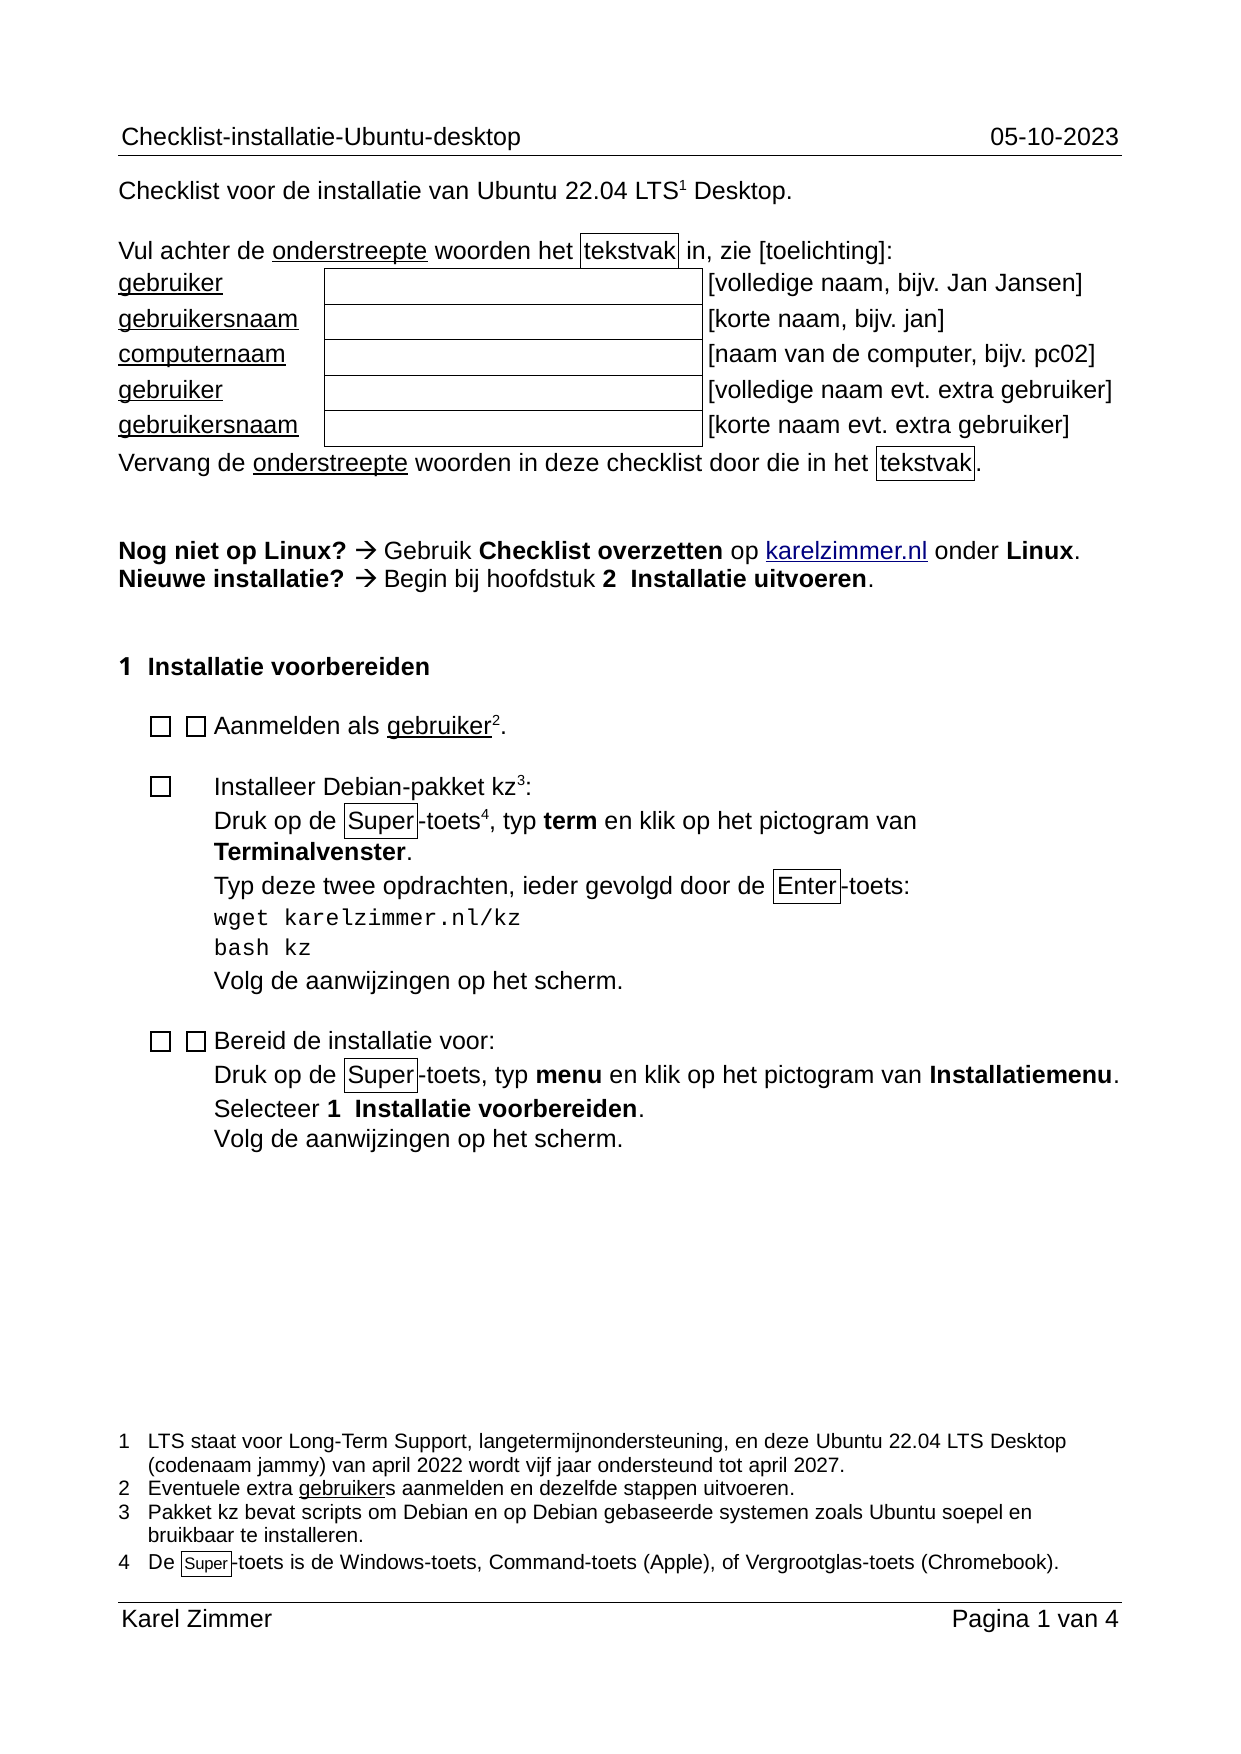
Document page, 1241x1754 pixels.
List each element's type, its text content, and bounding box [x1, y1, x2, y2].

table_header Aanmelden als gebruiker. [213, 711, 1122, 741]
table_cell [213, 996, 1122, 1026]
table_cell Selecteer 1 Installatie voorbereiden. [213, 1094, 1122, 1124]
text [korte naam evt. extra gebruiker] [703, 410, 1122, 446]
text GEBRUIKERSNaaM [118, 410, 324, 446]
table_cell [213, 741, 1122, 772]
text [korte naam, bijv. jan] [703, 304, 1122, 339]
text Vul achter de ONDERSTREEPTE woorden het [118, 233, 580, 268]
table_cell [118, 996, 142, 1026]
table_cell [142, 1056, 177, 1094]
text GEBRUIKER [118, 268, 324, 304]
table_cell [118, 741, 142, 772]
table_cell [118, 935, 142, 965]
text [naam van de computer, bijv. pc02] [703, 339, 1122, 375]
table_cell wget karelzimmer.nl/kz [213, 905, 1122, 935]
table_cell [142, 741, 177, 772]
text in, zie [toelichting]: [679, 233, 1122, 268]
table_cell [177, 1026, 213, 1056]
table_cell [177, 996, 213, 1026]
table_cell [142, 905, 177, 935]
table_cell [118, 1094, 142, 1124]
text [volledige naam evt. extra gebruiker] [703, 375, 1122, 410]
table_cell [177, 741, 213, 772]
table_cell [177, 935, 213, 965]
table_cell [177, 1094, 213, 1124]
table_cell [118, 965, 142, 996]
table_cell [177, 868, 213, 905]
table_cell Bereid de installatie voor: [213, 1026, 1122, 1056]
text gebruikersnaam [118, 304, 324, 339]
text tekstvak [581, 234, 678, 268]
text COMPUTERNAAM [118, 339, 324, 375]
table_cell Volg de aanwijzingen op het scherm. [213, 1124, 1122, 1154]
table_cell [142, 802, 177, 867]
table_cell [118, 905, 142, 935]
text Checklist voor de installatie van Ubuntu 22.04 LTS Desktop. [118, 177, 1122, 205]
table_cell [177, 905, 213, 935]
text Vervang de ONDERSTREEPTE woorden in deze checklist door die in het [118, 446, 876, 481]
text [volledige naam, bijv. Jan Jansen] [703, 268, 1122, 304]
text Nog niet op Linux?  Gebruik Checklist overzetten op karelzimmer.nl onder Linux. [118, 537, 1122, 565]
table_cell [177, 1056, 213, 1094]
table_cell Volg de aanwijzingen op het scherm. [213, 965, 1122, 996]
table_cell [142, 772, 177, 802]
table_cell [177, 772, 213, 802]
table_header [118, 711, 142, 741]
table_cell [118, 802, 142, 867]
table_cell [142, 1094, 177, 1124]
table_cell [118, 1056, 142, 1094]
table_cell [118, 1124, 142, 1154]
table_cell bash kz [213, 935, 1122, 965]
table_cell [118, 868, 142, 905]
table_cell [142, 868, 177, 905]
table_cell [118, 772, 142, 802]
table_cell Druk op de Super-toets, typ term en klik op het pictogram van Terminalvenster. [213, 802, 1122, 867]
table_header [177, 711, 213, 741]
table_header [142, 711, 177, 741]
text Nieuwe installatie?  Begin bij hoofdstuk 2 Installatie uitvoeren. [118, 565, 1122, 593]
text tekstvak [877, 447, 974, 480]
table_cell [177, 802, 213, 867]
table_cell Druk op de Super-toets, typ menu en klik op het pictogram van Installatiemenu. [213, 1056, 1122, 1094]
table_cell Installeer Debian-pakket kz: [213, 772, 1122, 802]
table_cell [142, 1124, 177, 1154]
text LTS staat voor Long-Term Support, langetermijnondersteuning, en deze Ubuntu 22.04 LTS Desktop (codenaam jammy) van april 2022 wordt vijf jaar ondersteund tot april 2027. [118, 1429, 1122, 1477]
text GEBRUIKER [118, 375, 324, 410]
table_cell [142, 965, 177, 996]
table_cell Typ deze twee opdrachten, ieder gevolgd door de Enter-toets: [213, 868, 1122, 905]
table_cell [177, 1124, 213, 1154]
text . [975, 446, 1122, 481]
list Installatie voorbereiden [118, 649, 1122, 683]
table_cell [142, 996, 177, 1026]
table_cell [142, 1026, 177, 1056]
table_cell [118, 1026, 142, 1056]
table_cell [177, 965, 213, 996]
table_cell [142, 935, 177, 965]
